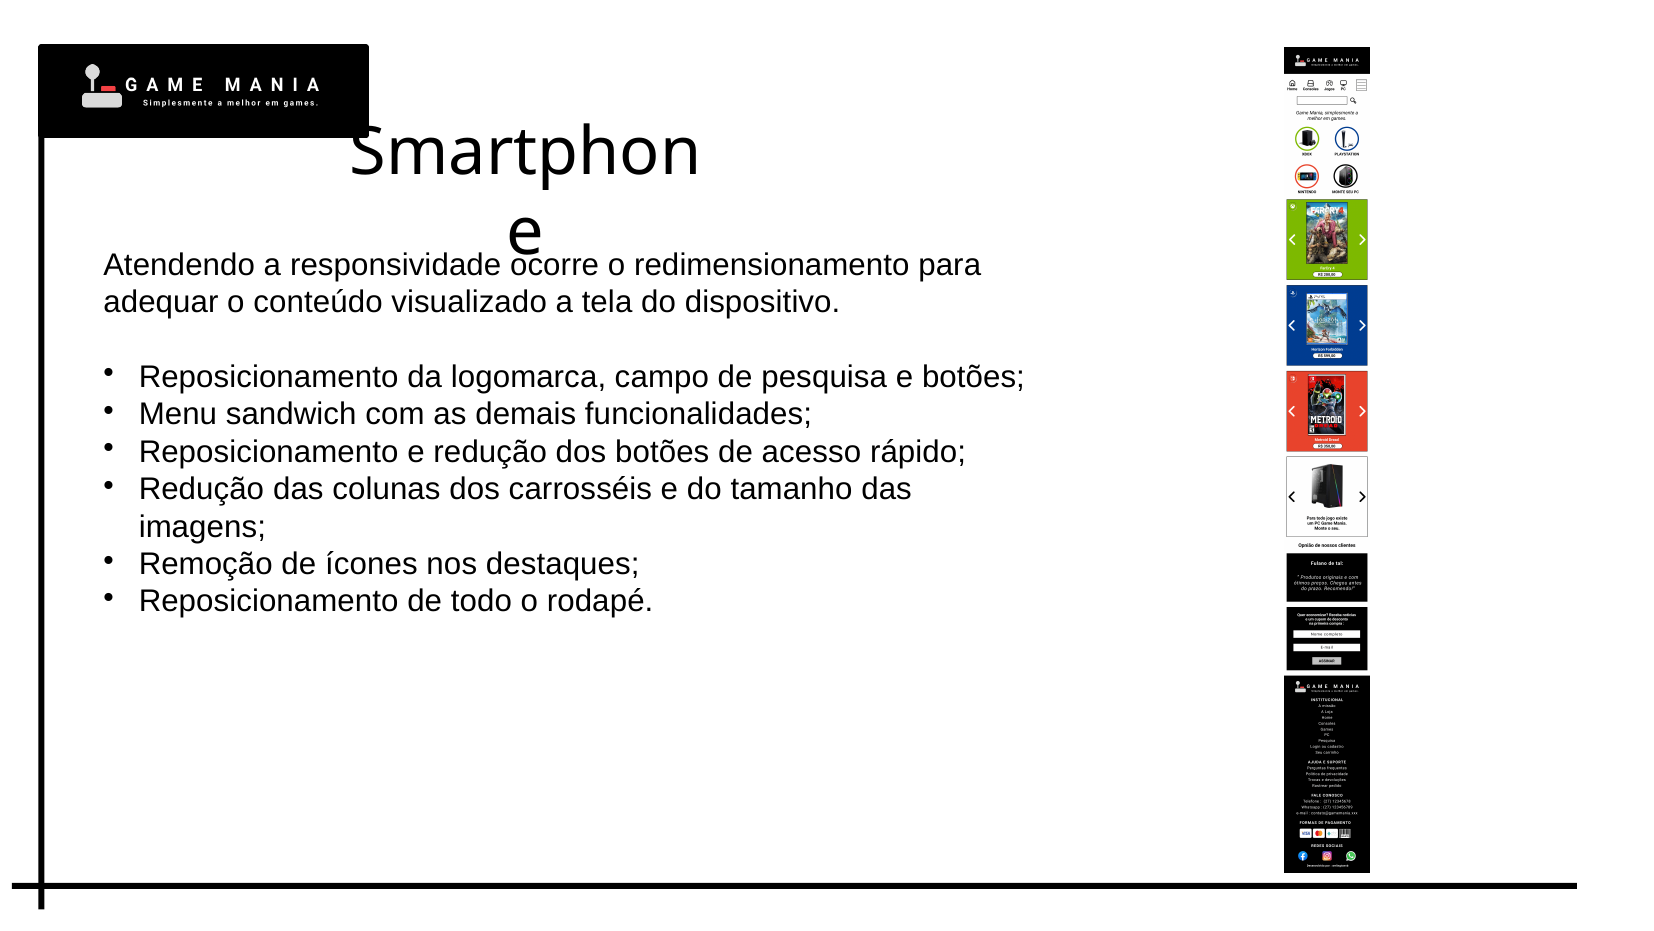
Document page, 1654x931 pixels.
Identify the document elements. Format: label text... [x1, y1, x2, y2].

picture [1284, 47, 1370, 873]
text_box Smartphone [342, 107, 709, 236]
text_box Atendendo a responsividade ocorre o redimensionamento para adequar o conteúdo visualizado a tela do dispositivo. Reposicionamento da logomarca, campo de pesquisa e botões; Menu sandwich com as demais funcionalidades; Reposicionamento e redução dos botões de acesso rápido; Redução das colunas dos carrosséis e do tamanho das imagens; Remoção de ícones nos destaques; Reposicionamento de todo o rodapé. [88, 236, 1063, 797]
text_box [41, 47, 366, 136]
picture [82, 64, 319, 108]
